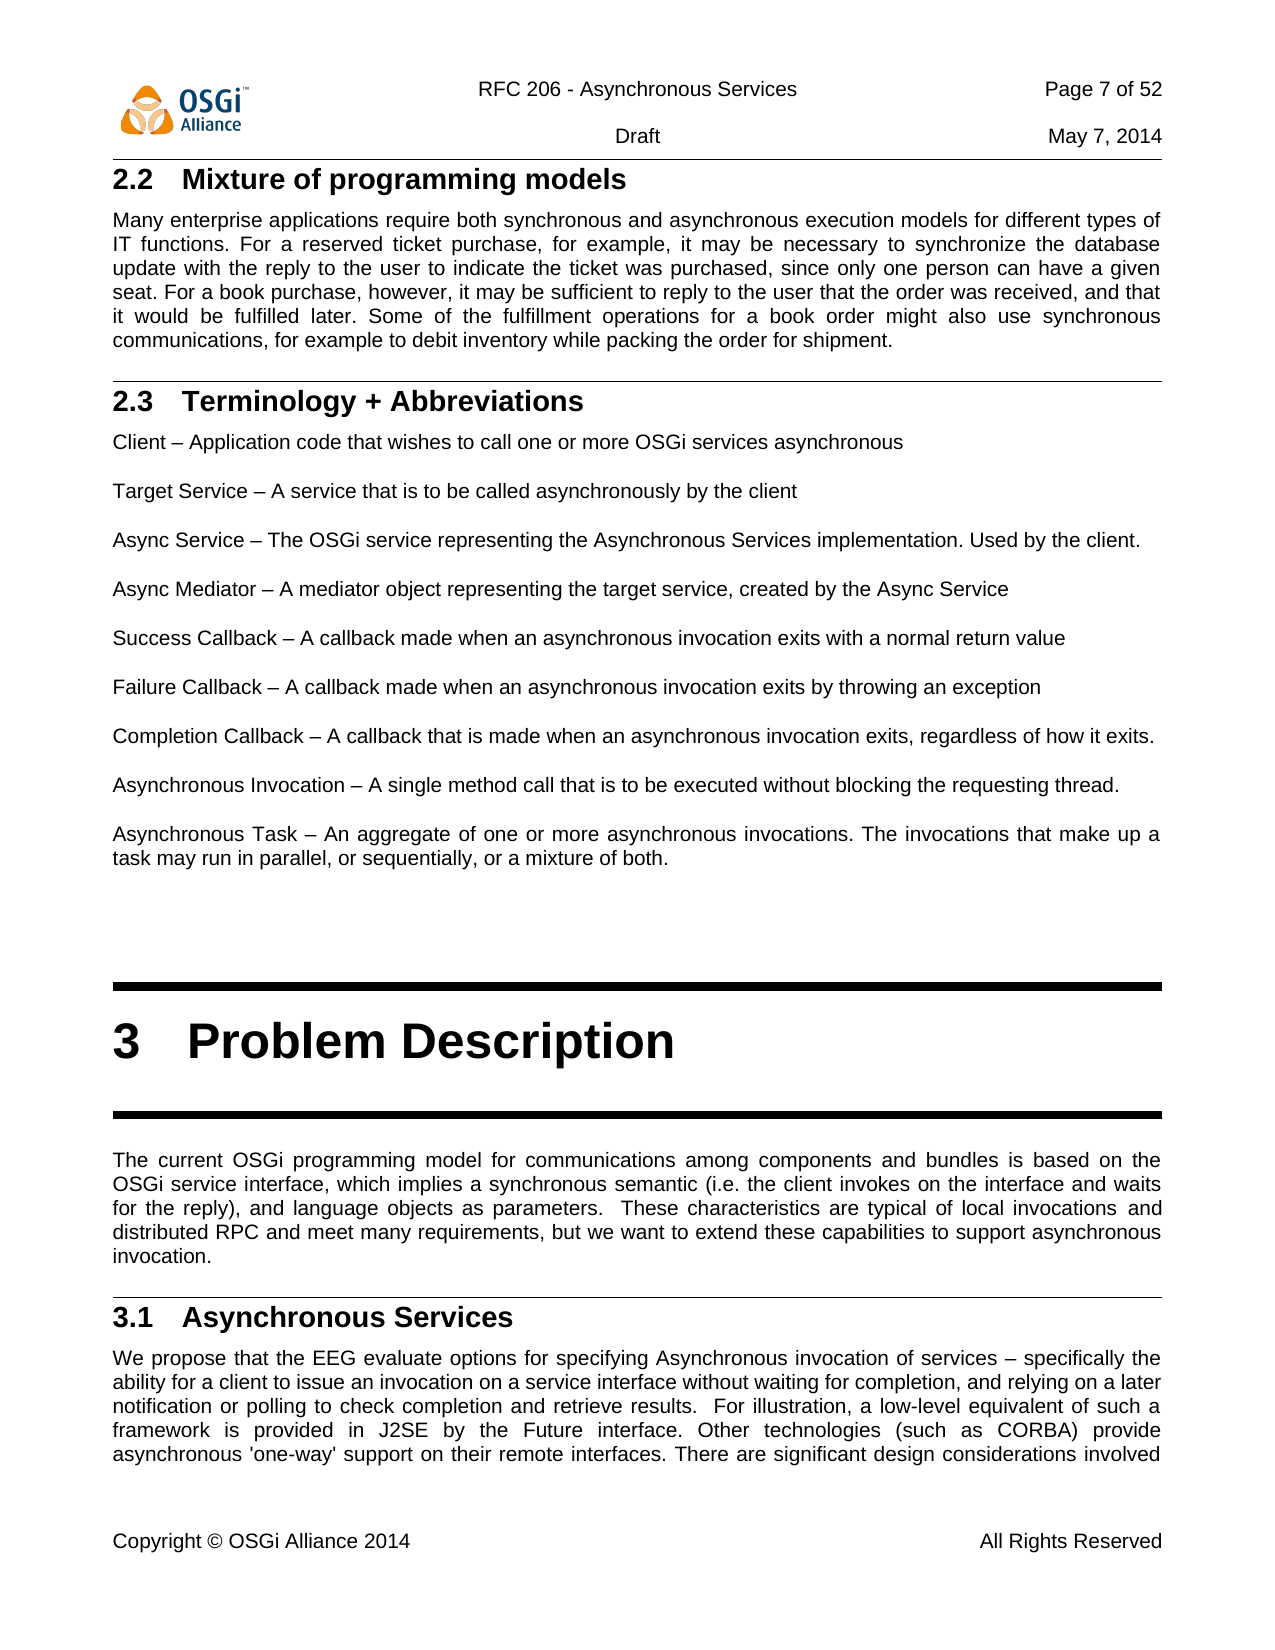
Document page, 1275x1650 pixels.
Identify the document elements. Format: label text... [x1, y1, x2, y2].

subtitle Terminology + Abbreviations [112, 382, 1162, 418]
text Target Service – A service that is to be called asynchronously by the client [112, 479, 1162, 503]
text Success Callback – A callback made when an asynchronous invocation exits with a normal return value [112, 626, 1162, 650]
text Completion Callback – A callback that is made when an asynchronous invocation exits, regardless of how it exits. [112, 724, 1162, 748]
subtitle Problem Description [112, 983, 1162, 1119]
text Client – Application code that wishes to call one or more OSGi services asynchronous [112, 430, 1162, 454]
subtitle Mixture of programming models [112, 160, 1162, 196]
text Async Mediator – A mediator object representing the target service, created by the Async Service [112, 577, 1162, 601]
subtitle Asynchronous Services [112, 1298, 1162, 1334]
picture [113, 78, 257, 142]
text Failure Callback – A callback made when an asynchronous invocation exits by throwing an exception [112, 675, 1162, 699]
text We propose that the EEG evaluate options for specifying Asynchronous invocation of services – specifically the ability for a client to issue an invocation on a service interface without waiting for completion, and relying on a later notification or polling to check completion and retrieve results. For illustration, a low-level equivalent of such a framework is provided in J2SE by the Future interface. Other technologies (such as CORBA) provide asynchronous 'one-way' support on their remote interfaces. There are significant design considerations involved [112, 1346, 1162, 1466]
text Asynchronous Invocation – A single method call that is to be executed without blocking the requesting thread. [112, 773, 1162, 797]
text Many enterprise applications require both synchronous and asynchronous execution models for different types of IT functions. For a reserved ticket purchase, for example, it may be necessary to synchronize the database update with the reply to the user to indicate the ticket was purchased, since only one person can have a given seat. For a book purchase, however, it may be sufficient to reply to the user that the order was received, and that it would be fulfilled later. Some of the fulfillment operations for a book order might also use synchronous communications, for example to debit inventory while packing the order for shipment. [112, 208, 1162, 352]
text Asynchronous Task – An aggregate of one or more asynchronous invocations. The invocations that make up a task may run in parallel, or sequentially, or a mixture of both. [112, 822, 1162, 870]
text The current OSGi programming model for communications among components and bundles is based on the OSGi service interface, which implies a synchronous semantic (i.e. the client invokes on the interface and waits for the reply), and language objects as parameters. These characteristics are typical of local invocations and distributed RPC and meet many requirements, but we want to extend these capabilities to support asynchronous invocation. [112, 1148, 1162, 1268]
text Async Service – The OSGi service representing the Asynchronous Services implementation. Used by the client. [112, 528, 1162, 552]
